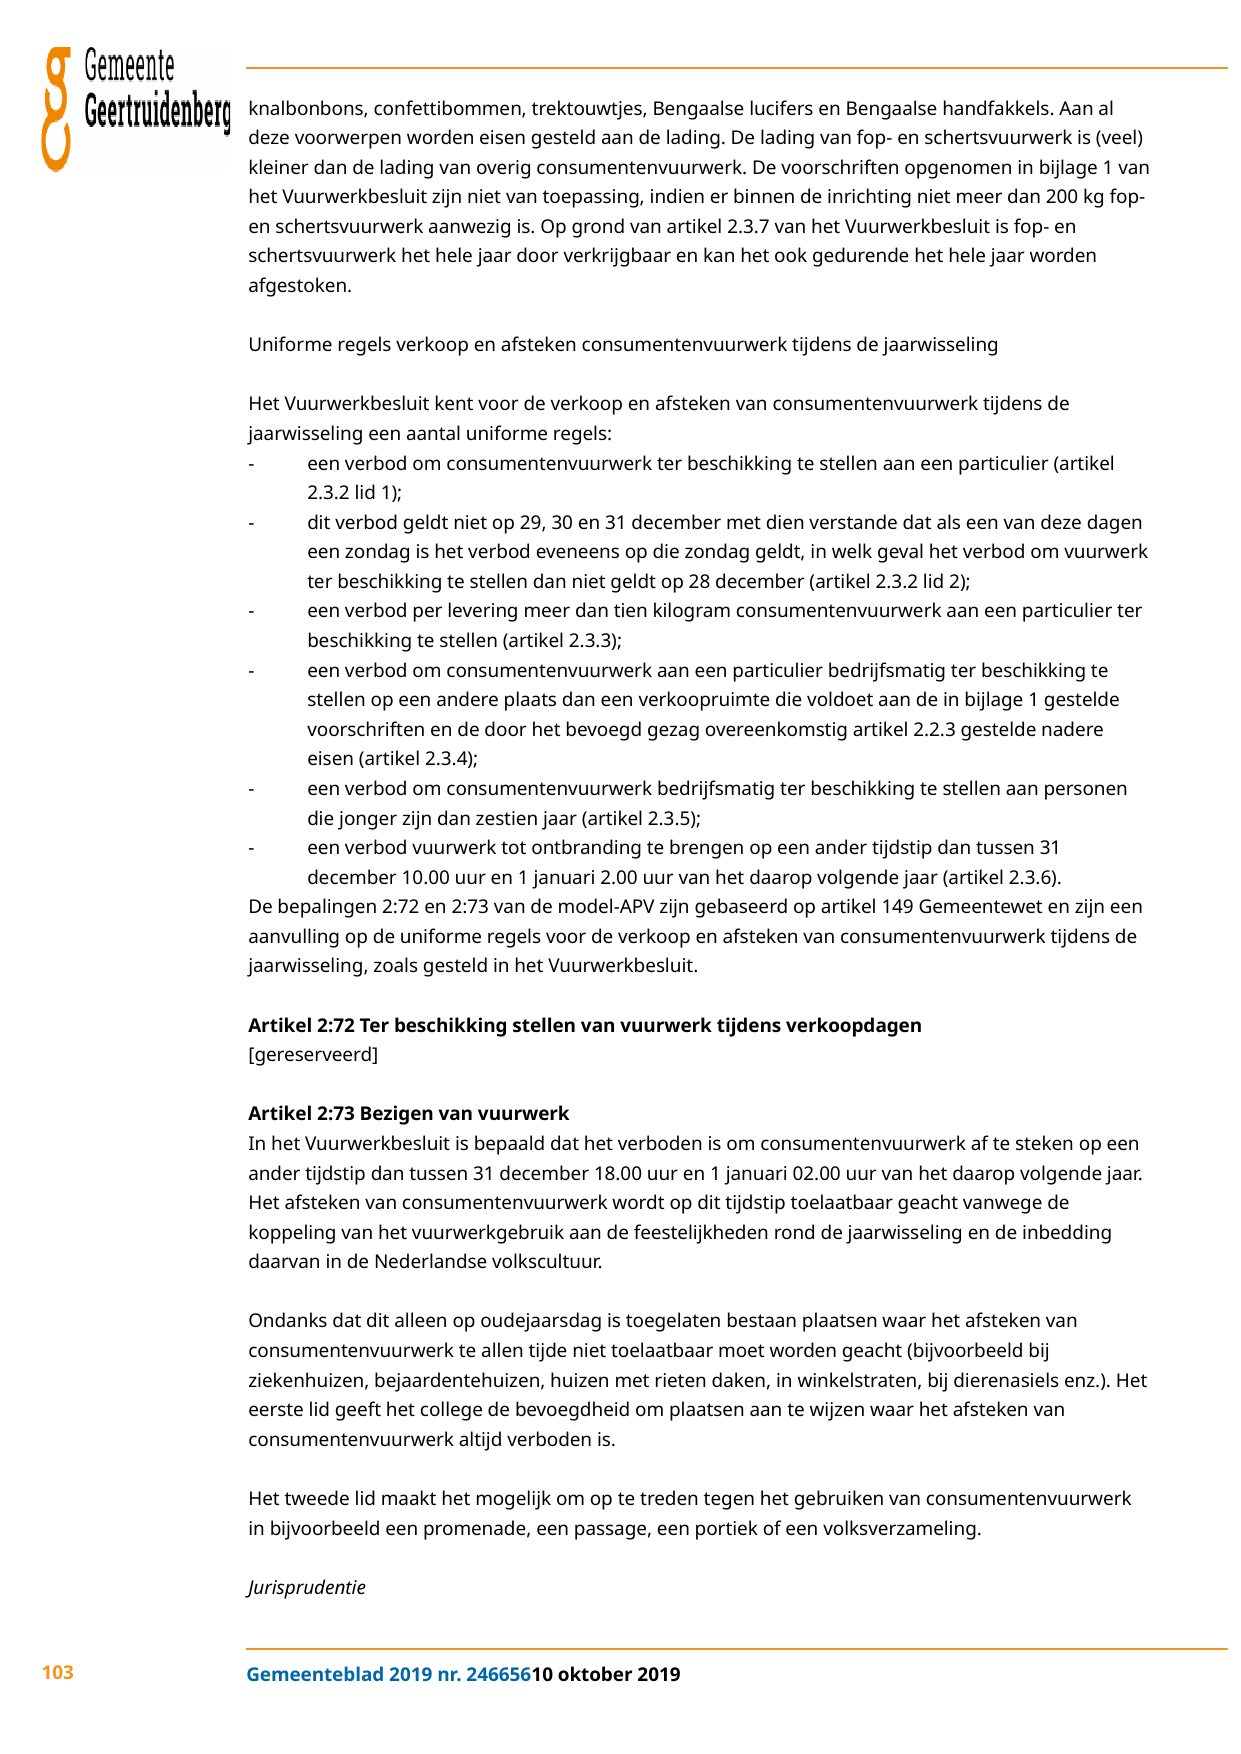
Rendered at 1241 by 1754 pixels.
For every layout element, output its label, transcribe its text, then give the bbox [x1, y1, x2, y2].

text In het Vuurwerkbesluit is bepaald dat het verboden is om consumentenvuurwerk af te steken op een ander tijdstip dan tussen 31 december 18.00 uur en 1 januari 02.00 uur van het daarop volgende jaar. Het afsteken van consumentenvuurwerk wordt op dit tijdstip toelaatbaar geacht vanwege de koppeling van het vuurwerkgebruik aan de feestelijkheden rond de jaarwisseling en de inbedding daarvan in de Nederlandse volkscultuur. [248, 1130, 1152, 1274]
list een verbod om consumentenvuurwerk bedrijfsmatig ter beschikking te stellen aan personen die jonger zijn dan zestien jaar (artikel 2.3.5); [248, 775, 1152, 831]
text De bepalingen 2:72 en 2:73 van de model-APV zijn gebaseerd op artikel 149 Gemeentewet en zijn een aanvulling op de uniforme regels voor de verkoop en afsteken van consumentenvuurwerk tijdens de jaarwisseling, zoals gesteld in het Vuurwerkbesluit. [248, 893, 1152, 978]
list een verbod per levering meer dan tien kilogram consumentenvuurwerk aan een particulier ter beschikking te stellen (artikel 2.3.3); [248, 598, 1152, 653]
picture [41, 47, 231, 172]
list een verbod vuurwerk tot ontbranding te brengen op een ander tijdstip dan tussen 31 december 10.00 uur en 1 januari 2.00 uur van het daarop volgende jaar (artikel 2.3.6). [248, 834, 1152, 890]
list dit verbod geldt niet op 29, 30 en 31 december met dien verstande dat als een van deze dagen een zondag is het verbod eveneens op die zondag geldt, in welk geval het verbod om vuurwerk ter beschikking te stellen dan niet geldt op 28 december (artikel 2.3.2 lid 2); [248, 509, 1152, 594]
text Uniforme regels verkoop en afsteken consumentenvuurwerk tijdens de jaarwisseling [248, 331, 1152, 357]
text Artikel 2:72 Ter beschikking stellen van vuurwerk tijdens verkoopdagen [248, 1012, 1152, 1038]
text Artikel 2:73 Bezigen van vuurwerk [248, 1101, 1152, 1126]
text Ondanks dat dit alleen op oudejaarsdag is toegelaten bestaan plaatsen waar het afsteken van consumentenvuurwerk te allen tijde niet toelaatbaar moet worden geacht (bijvoorbeeld bij ziekenhuizen, bejaardentehuizen, huizen met rieten daken, in winkelstraten, bij dierenasiels enz.). Het eerste lid geeft het college de bevoegdheid om plaatsen aan te wijzen waar het afsteken van consumentenvuurwerk altijd verboden is. [248, 1308, 1152, 1452]
text Jurisprudentie [248, 1574, 1152, 1600]
list een verbod om consumentenvuurwerk aan een particulier bedrijfsmatig ter beschikking te stellen op een andere plaats dan een verkoopruimte die voldoet aan de in bijlage 1 gestelde voorschriften en de door het bevoegd gezag overeenkomstig artikel 2.2.3 gestelde nadere eisen (artikel 2.3.4); [248, 657, 1152, 771]
text Het tweede lid maakt het mogelijk om op te treden tegen het gebruiken van consumentenvuurwerk in bijvoorbeeld een promenade, een passage, een portiek of een volksverzameling. [248, 1485, 1152, 1541]
text [gereserveerd] [248, 1041, 1152, 1067]
list een verbod om consumentenvuurwerk ter beschikking te stellen aan een particulier (artikel 2.3.2 lid 1); [248, 450, 1152, 505]
text Het Vuurwerkbesluit kent voor de verkoop en afsteken van consumentenvuurwerk tijdens de jaarwisseling een aantal uniforme regels: [248, 391, 1152, 446]
text knalbonbons, confettibommen, trektouwtjes, Bengaalse lucifers en Bengaalse handfakkels. Aan al deze voorwerpen worden eisen gesteld aan de lading. De lading van fop- en schertsvuurwerk is (veel) kleiner dan de lading van overig consumentenvuurwerk. De voorschriften opgenomen in bijlage 1 van het Vuurwerkbesluit zijn niet van toepassing, indien er binnen de inrichting niet meer dan 200 kg fop- en schertsvuurwerk aanwezig is. Op grond van artikel 2.3.7 van het Vuurwerkbesluit is fop- en schertsvuurwerk het hele jaar door verkrijgbaar en kan het ook gedurende het hele jaar worden afgestoken. [248, 95, 1152, 298]
